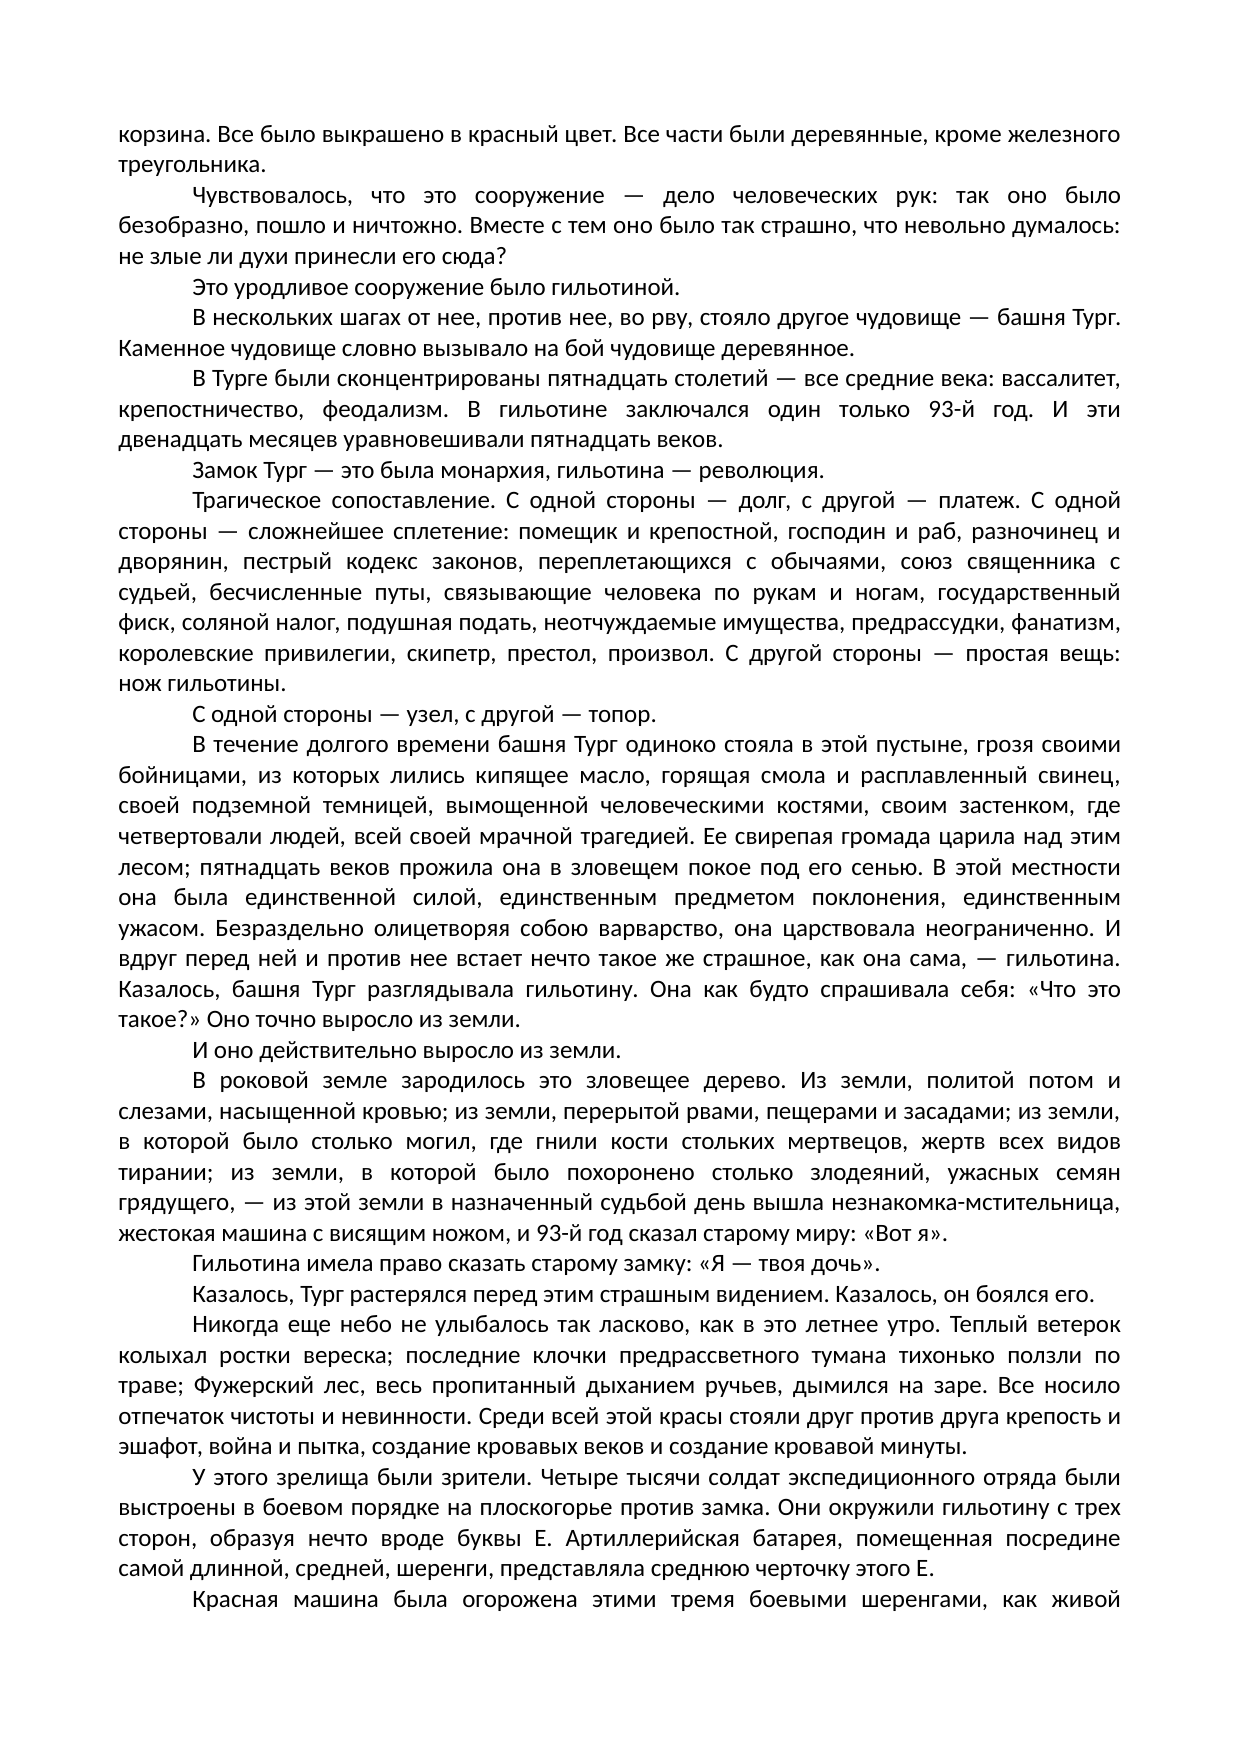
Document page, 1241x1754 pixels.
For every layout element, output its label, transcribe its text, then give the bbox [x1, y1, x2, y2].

text С одной стороны — узел, с другой — топор. [118, 698, 1122, 728]
text В нескольких шагах от нее, против нее, во рву, стояло другое чудовище — башня Тург. Каменное чудовище словно вызывало на бой чудовище деревянное. [118, 301, 1122, 362]
text Казалось, Тург растерялся перед этим страшным видением. Казалось, он боялся его. [118, 1278, 1122, 1308]
text В течение долгого времени башня Тург одиноко стояла в этой пустыне, грозя своими бойницами, из которых лились кипящее масло, горящая смола и расплавленный свинец, своей подземной темницей, вымощенной человеческими костями, своим застенком, где четвертовали людей, всей своей мрачной трагедией. Ее свирепая громада царила над этим лесом; пятнадцать веков прожила она в зловещем покое под его сенью. В этой местности она была единственной силой, единственным предметом поклонения, единственным ужасом. Безраздельно олицетворяя собою варварство, она царствовала неограниченно. И вдруг перед ней и против нее встает нечто такое же страшное, как она сама, — гильотина. Казалось, башня Тург разглядывала гильотину. Она как будто спрашивала себя: «Что это такое?» Оно точно выросло из земли. [118, 728, 1122, 1034]
text Красная машина была огорожена этими тремя боевыми шеренгами, как живой [118, 1583, 1122, 1614]
text У этого зрелища были зрители. Четыре тысячи солдат экспедиционного отряда были выстроены в боевом порядке на плоскогорье против замка. Они окружили гильотину с трех сторон, образуя нечто вроде буквы Е. Артиллерийская батарея, помещенная посредине самой длинной, средней, шеренги, представляла среднюю черточку этого Е. [118, 1461, 1122, 1583]
text Замок Тург — это была монархия, гильотина — революция. [118, 454, 1122, 484]
text И оно действительно выросло из земли. [118, 1034, 1122, 1064]
text В роковой земле зародилось это зловещее дерево. Из земли, политой потом и слезами, насыщенной кровью; из земли, перерытой рвами, пещерами и засадами; из земли, в которой было столько могил, где гнили кости стольких мертвецов, жертв всех видов тирании; из земли, в которой было похоронено столько злодеяний, ужасных семян грядущего, — из этой земли в назначенный судьбой день вышла незнакомка-мстительница, жестокая машина с висящим ножом, и 93-й год сказал старому миру: «Вот я». [118, 1064, 1122, 1247]
text Это уродливое сооружение было гильотиной. [118, 271, 1122, 301]
text Трагическое сопоставление. С одной стороны — долг, с другой — платеж. С одной стороны — сложнейшее сплетение: помещик и крепостной, господин и раб, разночинец и дворянин, пестрый кодекс законов, переплетающихся с обычаями, союз священника с судьей, бесчисленные путы, связывающие человека по рукам и ногам, государственный фиск, соляной налог, подушная подать, неотчуждаемые имущества, предрассудки, фанатизм, королевские привилегии, скипетр, престол, произвол. С другой стороны — простая вещь: нож гильотины. [118, 484, 1122, 698]
text Гильотина имела право сказать старому замку: «Я — твоя дочь». [118, 1247, 1122, 1278]
text В Турге были сконцентрированы пятнадцать столетий — все средние века: вассалитет, крепостничество, феодализм. В гильотине заключался один только 93-й год. И эти двенадцать месяцев уравновешивали пятнадцать веков. [118, 362, 1122, 454]
text корзина. Все было выкрашено в красный цвет. Все части были деревянные, кроме железного треугольника. [118, 118, 1122, 179]
text Никогда еще небо не улыбалось так ласково, как в это летнее утро. Теплый ветерок колыхал ростки вереска; последние клочки предрассветного тумана тихонько ползли по траве; Фужерский лес, весь пропитанный дыханием ручьев, дымился на заре. Все носило отпечаток чистоты и невинности. Среди всей этой красы стояли друг против друга крепость и эшафот, война и пытка, создание кровавых веков и создание кровавой минуты. [118, 1308, 1122, 1461]
text Чувствовалось, что это сооружение — дело человеческих рук: так оно было безобразно, пошло и ничтожно. Вместе с тем оно было так страшно, что невольно думалось: не злые ли духи принесли его сюда? [118, 179, 1122, 271]
